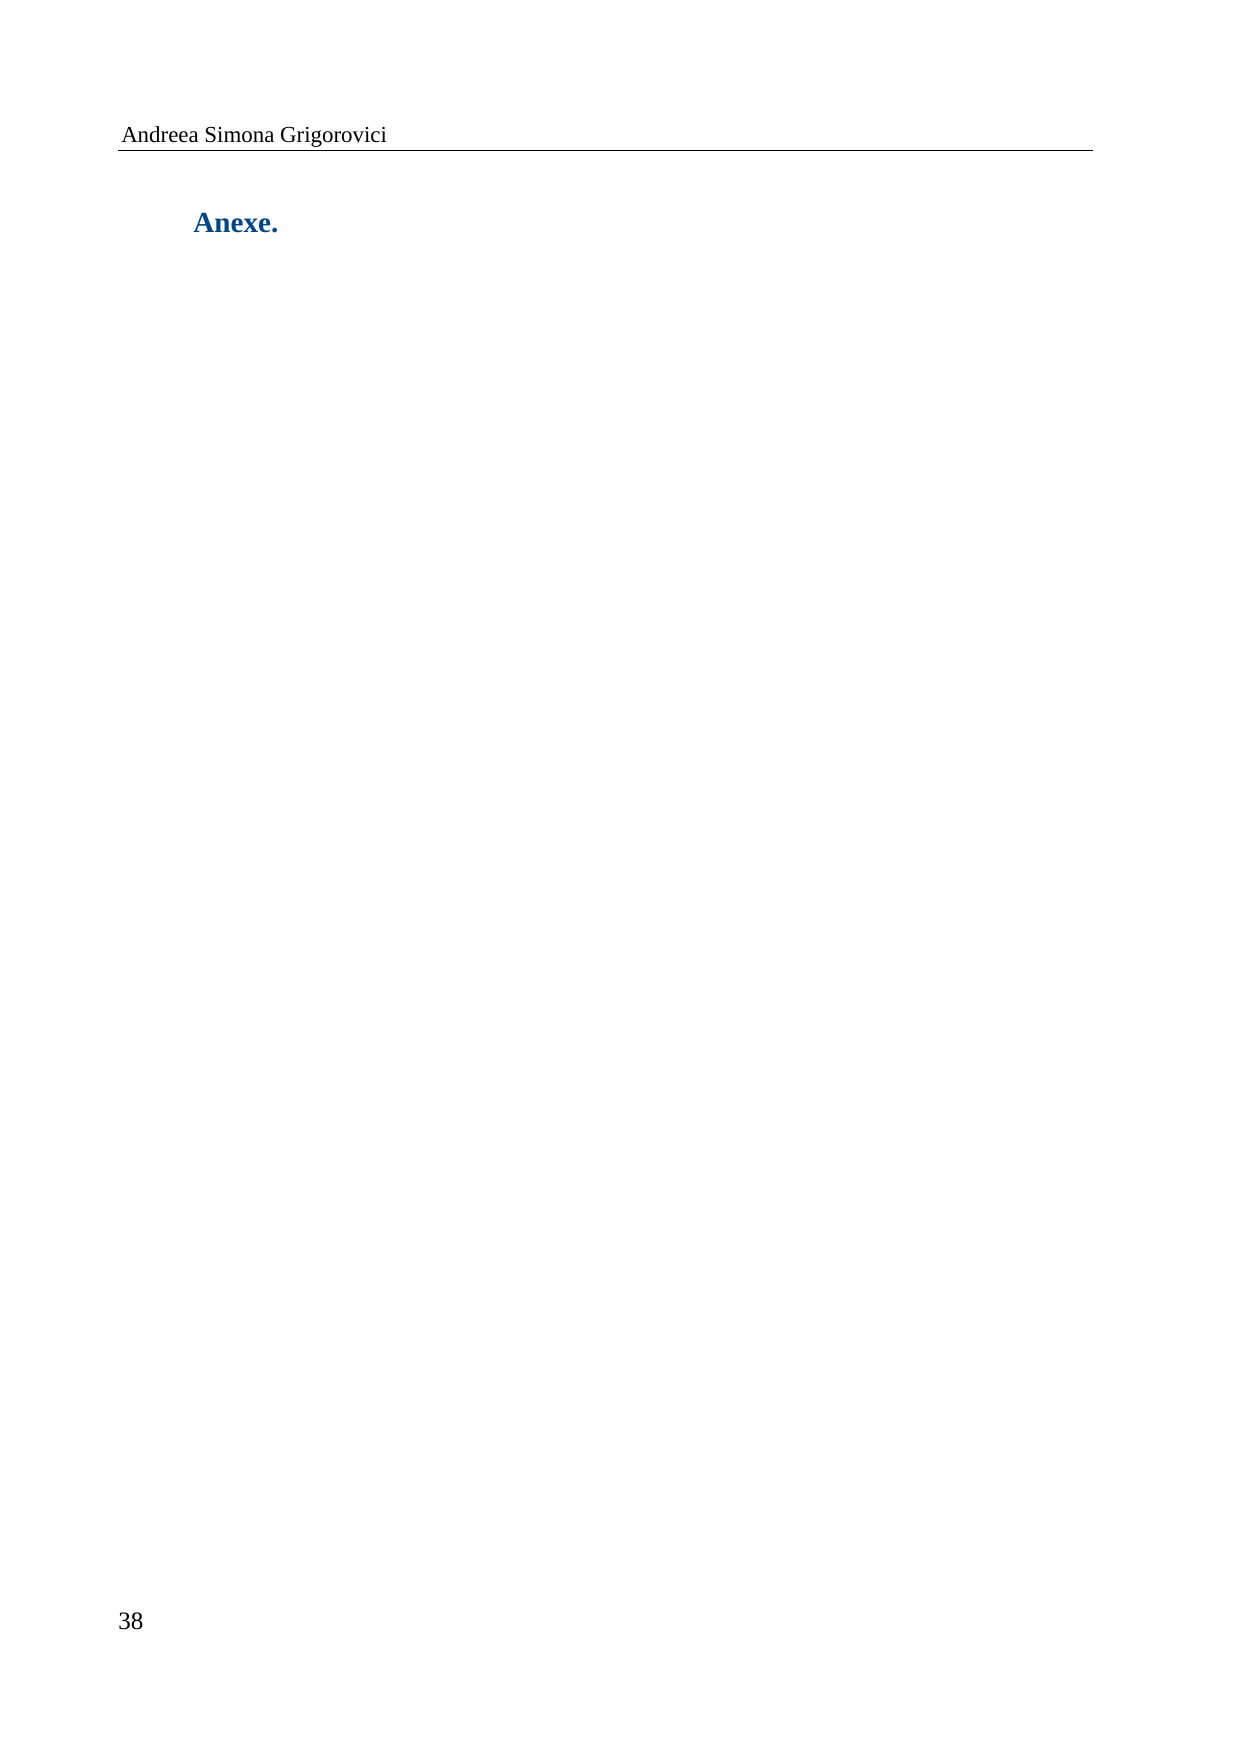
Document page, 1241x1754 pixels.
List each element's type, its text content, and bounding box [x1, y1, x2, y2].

subtitle Anexe. [118, 205, 1093, 238]
